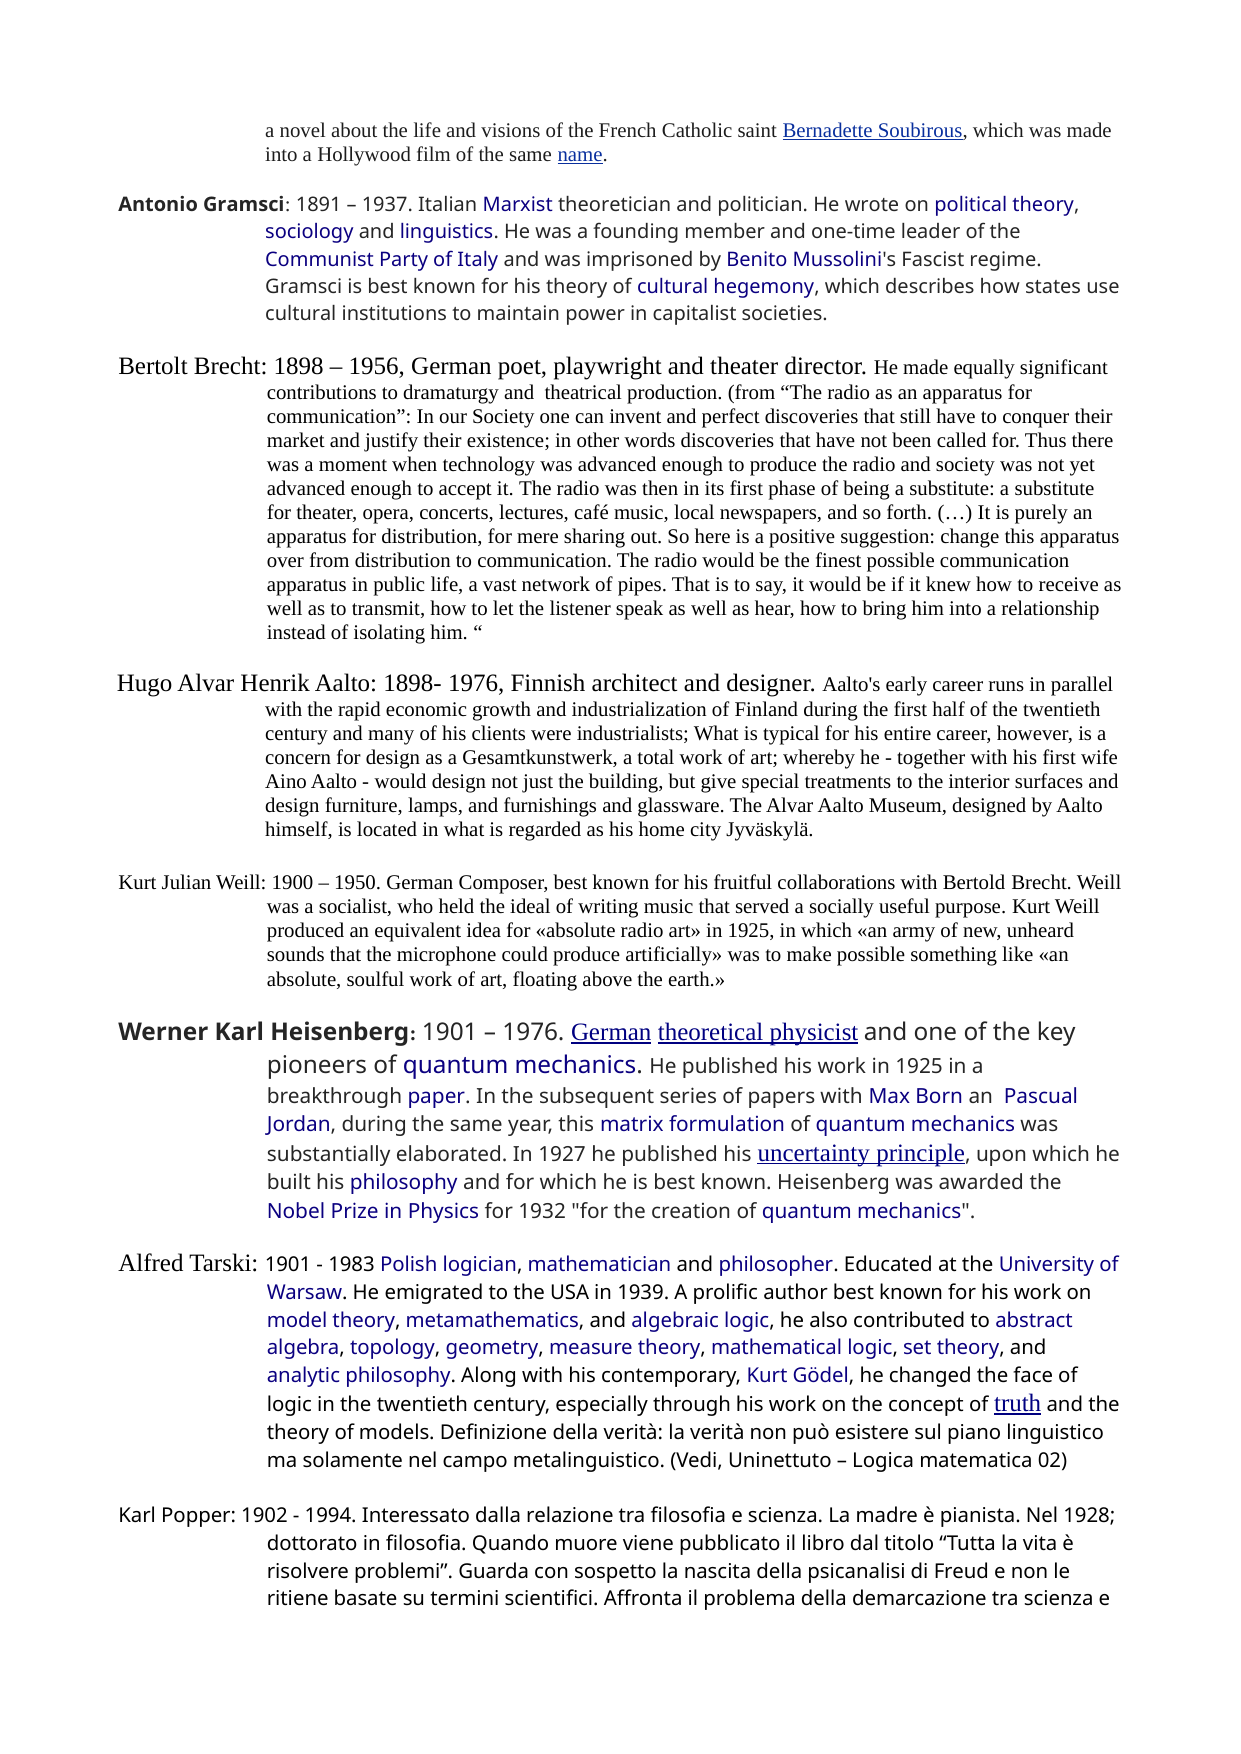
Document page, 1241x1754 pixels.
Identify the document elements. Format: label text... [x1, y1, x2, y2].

text a novel about the life and visions of the French Catholic saint Bernadette Soubirous, which was made into a Hollywood film of the same name. [118, 118, 1122, 166]
text Bertolt Brecht: 1898 – 1956, German poet, playwright and theater director. He made equally significant contributions to dramaturgy and theatrical production. (from “The radio as an apparatus for communication”: In our Society one can invent and perfect discoveries that still have to conquer their market and justify their existence; in other words discoveries that have not been called for. Thus there was a moment when technology was advanced enough to produce the radio and society was not yet advanced enough to accept it. The radio was then in its first phase of being a substitute: a substitute for theater, opera, concerts, lectures, café music, local newspapers, and so forth. (…) It is purely an apparatus for distribution, for mere sharing out. So here is a positive suggestion: change this apparatus over from distribution to communication. The radio would be the finest possible communication apparatus in public life, a vast network of pipes. That is to say, it would be if it knew how to receive as well as to transmit, how to let the listener speak as well as hear, how to bring him into a relationship instead of isolating him. “ [118, 351, 1122, 644]
text Antonio Gramsci: 1891 – 1937. Italian Marxist theoretician and politician. He wrote on political theory, sociology and linguistics. He was a founding member and one-time leader of the Communist Party of Italy and was imprisoned by Benito Mussolini's Fascist regime. Gramsci is best known for his theory of cultural hegemony, which describes how states use cultural institutions to maintain power in capitalist societies. [118, 190, 1122, 327]
text Werner Karl Heisenberg: 1901 – 1976. German theoretical physicist and one of the key pioneers of quantum mechanics. He published his work in 1925 in a breakthrough paper. In the subsequent series of papers with Max Born an Pascual Jordan, during the same year, this matrix formulation of quantum mechanics was substantially elaborated. In 1927 he published his uncertainty principle, upon which he built his philosophy and for which he is best known. Heisenberg was awarded the Nobel Prize in Physics for 1932 "for the creation of quantum mechanics". [118, 1014, 1122, 1224]
text Alfred Tarski: 1901 - 1983 Polish logician, mathematician and philosopher. Educated at the University of Warsaw. He emigrated to the USA in 1939. A prolific author best known for his work on model theory, metamathematics, and algebraic logic, he also contributed to abstract algebra, topology, geometry, measure theory, mathematical logic, set theory, and analytic philosophy. Along with his contemporary, Kurt Gödel, he changed the face of logic in the twentieth century, especially through his work on the concept of truth and the theory of models. Definizione della verità: la verità non può esistere sul piano linguistico ma solamente nel campo metalinguistico. (Vedi, Uninettuto – Logica matematica 02) [118, 1248, 1122, 1473]
text Kurt Julian Weill: 1900 – 1950. German Composer, best known for his fruitful collaborations with Bertold Brecht. Weill was a socialist, who held the ideal of writing music that served a socially useful purpose. Kurt Weill produced an equivalent idea for «absolute radio art» in 1925, in which «an army of new, unheard sounds that the microphone could produce artificially» was to make possible something like «an absolute, soulful work of art, floating above the earth.» [118, 870, 1122, 991]
text Hugo Alvar Henrik Aalto: 1898- 1976, Finnish architect and designer. Aalto's early career runs in parallel with the rapid economic growth and industrialization of Finland during the first half of the twentieth century and many of his clients were industrialists; What is typical for his entire career, however, is a concern for design as a Gesamtkunstwerk, a total work of art; whereby he - together with his first wife Aino Aalto - would design not just the building, but give special treatments to the interior surfaces and design furniture, lamps, and furnishings and glassware. The Alvar Aalto Museum, designed by Aalto himself, is located in what is regarded as his home city Jyväskylä. [117, 668, 1122, 841]
text Karl Popper: 1902 - 1994. Interessato dalla relazione tra filosofia e scienza. La madre è pianista. Nel 1928; dottorato in filosofia. Quando muore viene pubblicato il libro dal titolo “Tutta la vita è risolvere problemi”. Guarda con sospetto la nascita della psicanalisi di Freud e non le ritiene basate su termini scientifici. Affronta il problema della demarcazione tra scienza e [118, 1501, 1122, 1612]
